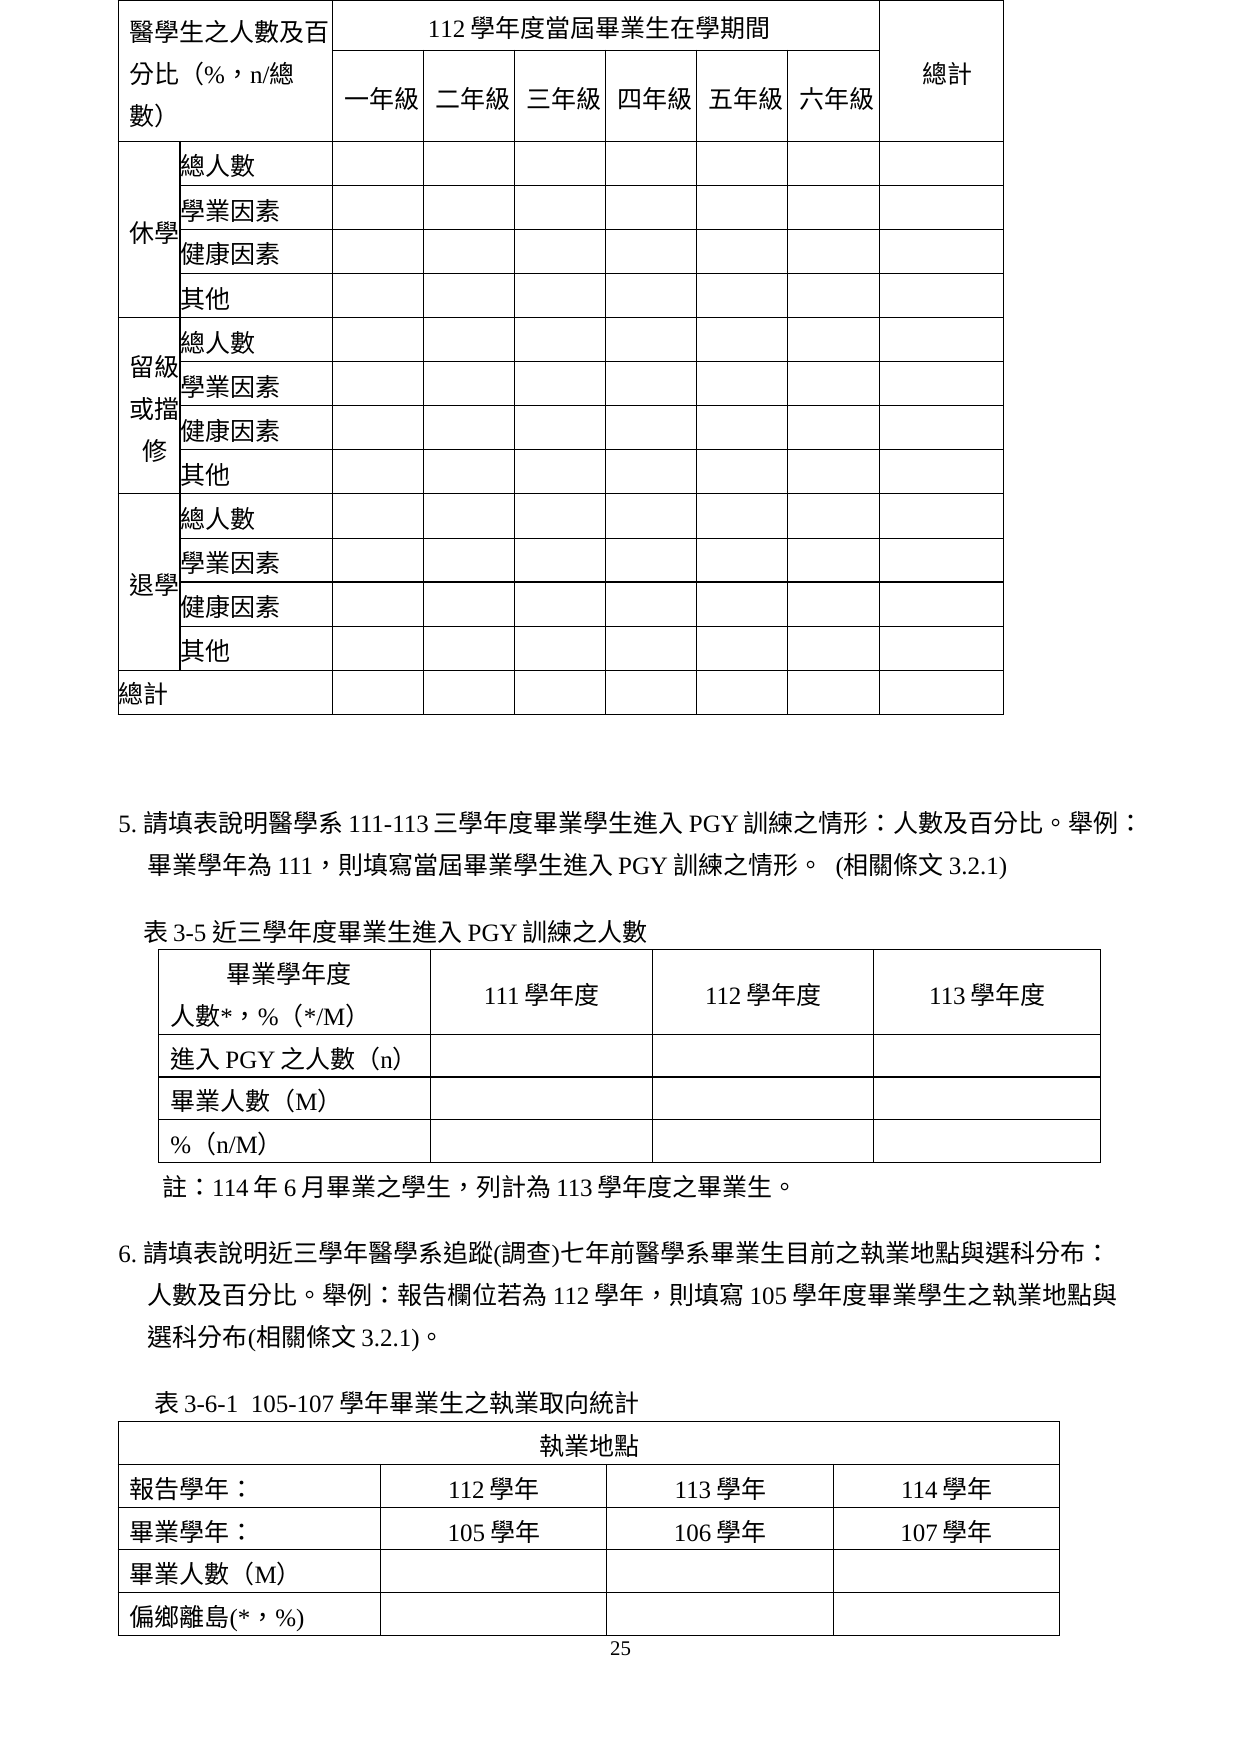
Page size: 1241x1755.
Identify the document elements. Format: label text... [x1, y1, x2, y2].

table_cell [333, 142, 423, 185]
table_header 畢業學年度 人數*，%（*/M） [159, 950, 430, 1034]
table_cell 留級或擋修 [119, 318, 179, 493]
table_cell [606, 318, 696, 361]
table_cell [333, 671, 423, 714]
table_cell [333, 362, 423, 405]
table_cell [333, 186, 423, 229]
table_cell [788, 362, 879, 405]
table_cell [788, 671, 879, 714]
table_cell [431, 1078, 652, 1119]
table_cell 學業因素 [181, 539, 332, 581]
table_cell [515, 583, 605, 626]
table_cell [880, 142, 1003, 185]
table_cell [606, 274, 696, 317]
table_cell 畢業人數（M） [119, 1550, 380, 1592]
table_cell [424, 627, 514, 669]
table_cell [607, 1593, 833, 1635]
table_cell 健康因素 [181, 406, 332, 449]
table_cell 其他 [181, 627, 332, 669]
table_cell [653, 1078, 873, 1119]
table_cell 學業因素 [181, 186, 332, 229]
table_cell 畢業人數（M） [159, 1078, 430, 1119]
table_cell [834, 1593, 1059, 1635]
table_cell [606, 494, 696, 537]
table_cell 四年級 [606, 51, 696, 141]
table_cell [515, 406, 605, 449]
table_cell [606, 583, 696, 626]
table_cell 總計 [119, 671, 332, 714]
table_cell 五年級 [697, 51, 787, 141]
table_cell [697, 406, 787, 449]
table_cell [874, 1035, 1100, 1076]
table_cell [515, 274, 605, 317]
table_cell [515, 450, 605, 493]
table_cell [697, 274, 787, 317]
table_cell [880, 274, 1003, 317]
table_cell [118, 715, 1003, 758]
table_cell [424, 406, 514, 449]
table_cell [333, 450, 423, 493]
table_cell [880, 627, 1003, 669]
table_header 111學年度 [431, 950, 652, 1034]
table_cell [874, 1120, 1100, 1162]
table_cell [880, 671, 1003, 714]
text 註：114年6月畢業之學生，列計為113學年度之畢業生。 [156, 1163, 1122, 1204]
table_cell [880, 318, 1003, 361]
table_cell [788, 450, 879, 493]
table_cell [515, 362, 605, 405]
table_header 醫學生之人數及百分比（%，n/總數） [119, 1, 332, 141]
table_cell 六年級 [788, 51, 879, 141]
table_cell 學業因素 [181, 362, 332, 405]
table_header 總計 [880, 1, 1003, 141]
table_cell [788, 539, 879, 581]
table_cell 健康因素 [181, 230, 332, 273]
table_cell [333, 230, 423, 273]
table_cell [515, 186, 605, 229]
table_cell [788, 318, 879, 361]
table_cell 112學年 [381, 1465, 606, 1507]
table_cell %（n/M） [159, 1120, 430, 1162]
table_cell [424, 230, 514, 273]
table_cell 健康因素 [181, 583, 332, 626]
table_cell 113學年 [607, 1465, 833, 1507]
table_cell [333, 494, 423, 537]
table_cell [606, 539, 696, 581]
table_cell [788, 230, 879, 273]
table_cell [431, 1120, 652, 1162]
table_cell [424, 362, 514, 405]
table_cell [424, 494, 514, 537]
table_cell [788, 186, 879, 229]
table_cell [606, 671, 696, 714]
table_cell [424, 142, 514, 185]
table_cell [515, 494, 605, 537]
table_cell [880, 494, 1003, 537]
table_cell [653, 1035, 873, 1076]
table_cell 總人數 [181, 318, 332, 361]
table_cell [333, 539, 423, 581]
table_cell [515, 142, 605, 185]
table_header 執業地點 [119, 1422, 1059, 1464]
table_cell 106學年 [607, 1508, 833, 1549]
table_cell [607, 1550, 833, 1592]
list 請填表說明醫學系111-113三學年度畢業學生進入PGY訓練之情形：人數及百分比。舉例：畢業學年為111，則填寫當屆畢業學生進入PGY訓練之情形。 (相關條文3.2.1) [118, 799, 1122, 883]
table_cell 退學 [119, 494, 179, 669]
table_cell [788, 583, 879, 626]
table_cell [606, 142, 696, 185]
table_cell [788, 627, 879, 669]
table_cell [880, 406, 1003, 449]
table_cell [697, 142, 787, 185]
table_cell [381, 1593, 606, 1635]
table_cell 畢業學年： [119, 1508, 380, 1549]
table_cell [697, 583, 787, 626]
table_cell [606, 406, 696, 449]
list 請填表說明近三學年醫學系追蹤(調查)七年前醫學系畢業生目前之執業地點與選科分布：人數及百分比。舉例：報告欄位若為112學年，則填寫105學年度畢業學生之執業地點與選科分布(相關條文3.2.1)。 [118, 1229, 1122, 1354]
table_cell [880, 539, 1003, 581]
table_cell [424, 186, 514, 229]
table_cell 總人數 [181, 142, 332, 185]
table_cell [880, 186, 1003, 229]
table_cell [788, 406, 879, 449]
table_cell [424, 583, 514, 626]
table_cell [424, 450, 514, 493]
table_cell [515, 539, 605, 581]
table_cell [697, 450, 787, 493]
table_cell 偏鄉離島(*，%) [119, 1593, 380, 1635]
table_cell [697, 230, 787, 273]
table_cell [333, 318, 423, 361]
table_cell [333, 274, 423, 317]
table_cell [653, 1120, 873, 1162]
table_cell [834, 1550, 1059, 1592]
table_cell 一年級 [333, 51, 423, 141]
table_cell 總人數 [181, 494, 332, 537]
table_cell 114學年 [834, 1465, 1059, 1507]
table_cell [697, 539, 787, 581]
table_cell [431, 1035, 652, 1076]
table_cell [697, 318, 787, 361]
table_cell [515, 230, 605, 273]
table_cell [880, 450, 1003, 493]
table_cell [381, 1550, 606, 1592]
table_cell [606, 362, 696, 405]
table_cell [788, 274, 879, 317]
table_cell [606, 230, 696, 273]
table_cell [333, 627, 423, 669]
table_cell [424, 671, 514, 714]
table_cell [697, 494, 787, 537]
table_cell [880, 583, 1003, 626]
table_cell [874, 1078, 1100, 1119]
table_cell [515, 671, 605, 714]
table_cell [606, 627, 696, 669]
table_header 113學年度 [874, 950, 1100, 1034]
table_cell [697, 362, 787, 405]
table_cell [333, 406, 423, 449]
table_cell [606, 186, 696, 229]
table_cell [697, 186, 787, 229]
text 表3-5 近三學年度畢業生進入PGY訓練之人數 [118, 908, 1122, 949]
table_header 112學年度 [653, 950, 873, 1034]
table_cell 二年級 [424, 51, 514, 141]
table_cell [424, 318, 514, 361]
table_cell 休學 [119, 142, 179, 317]
table_cell 105學年 [381, 1508, 606, 1549]
table_cell 報告學年： [119, 1465, 380, 1507]
table_cell [880, 362, 1003, 405]
table_cell 其他 [181, 274, 332, 317]
table_cell [697, 627, 787, 669]
table_cell [697, 671, 787, 714]
table_cell [515, 318, 605, 361]
table_cell 其他 [181, 450, 332, 493]
text 表3-6-1 105-107學年畢業生之執業取向統計 [148, 1379, 1122, 1421]
table_cell [880, 230, 1003, 273]
table_cell [424, 539, 514, 581]
table_cell 107學年 [834, 1508, 1059, 1549]
table_cell 進入PGY之人數（n） [159, 1035, 430, 1076]
table_cell [424, 274, 514, 317]
table_cell 三年級 [515, 51, 605, 141]
table_cell [788, 494, 879, 537]
table_cell [788, 142, 879, 185]
table_cell [515, 627, 605, 669]
table_cell [333, 583, 423, 626]
table_cell [606, 450, 696, 493]
table_header 112學年度當屆畢業生在學期間 [333, 1, 879, 49]
